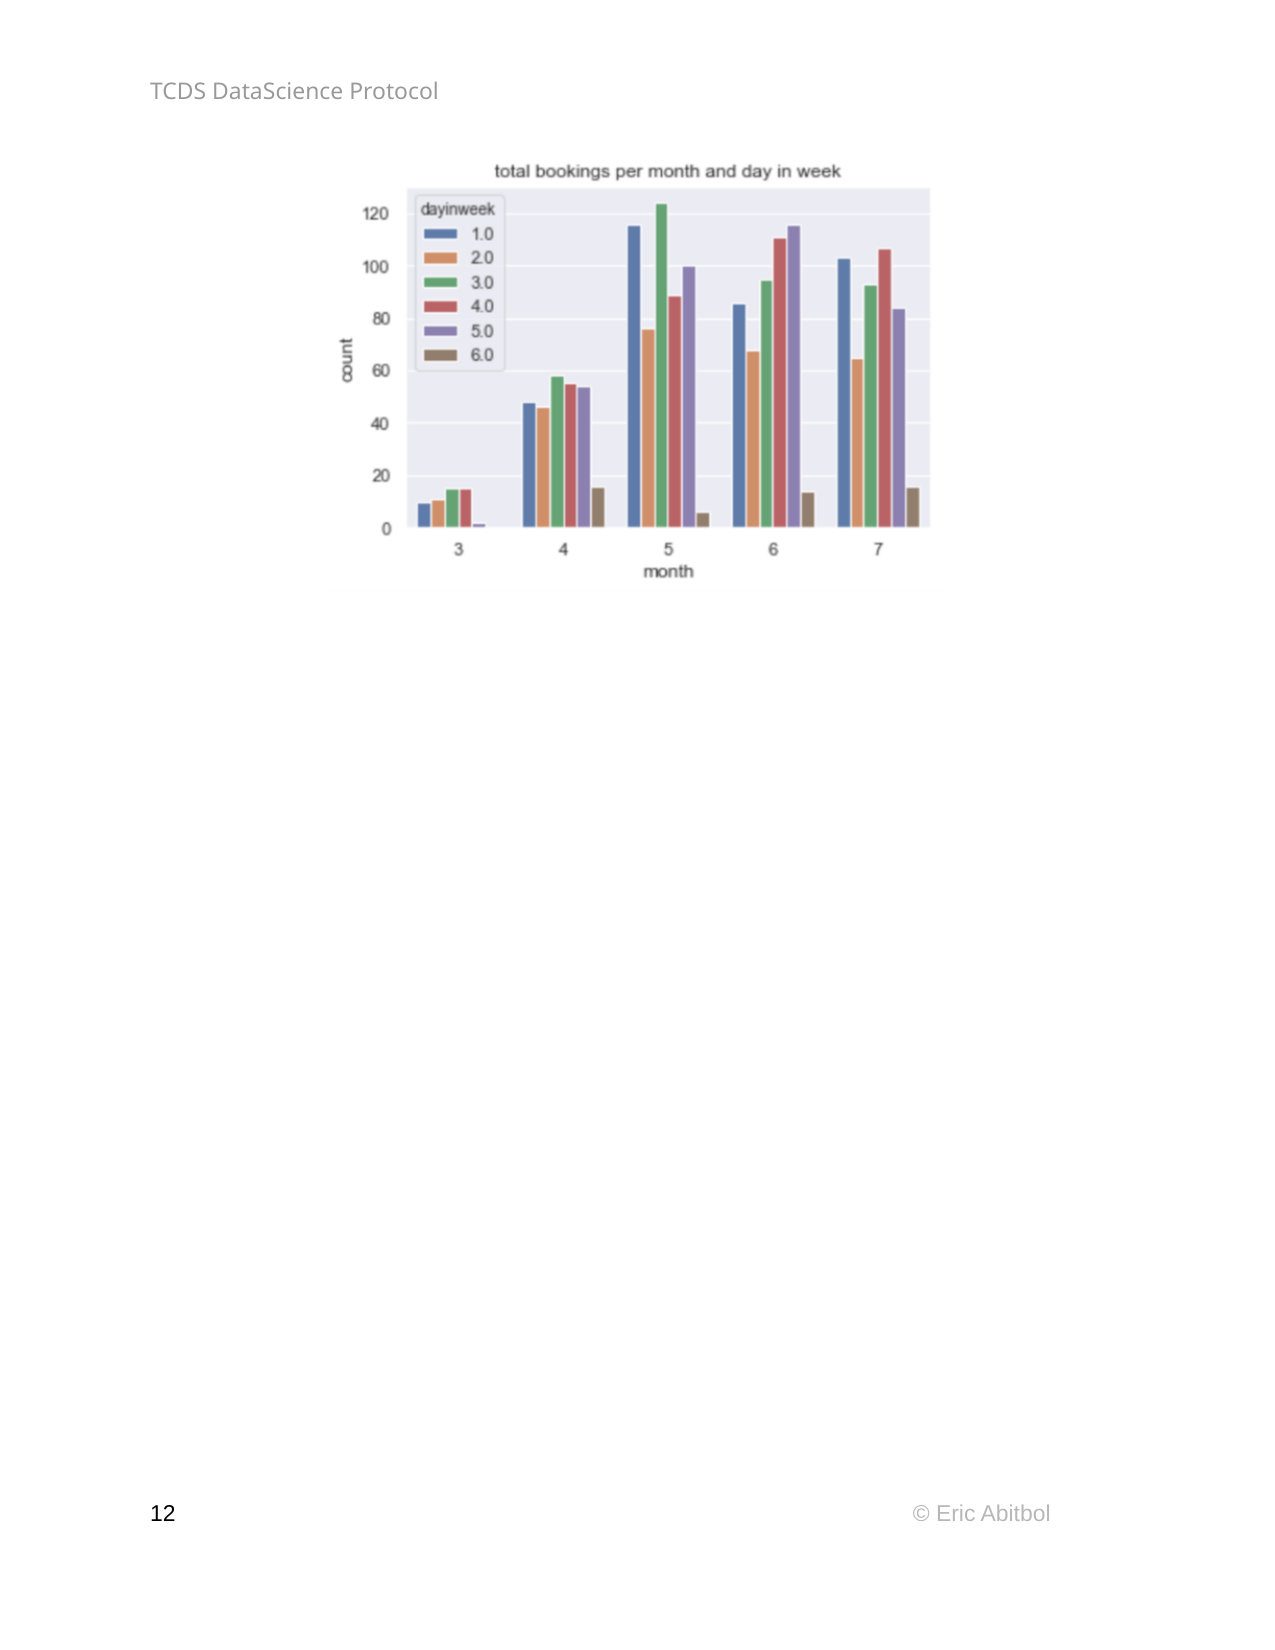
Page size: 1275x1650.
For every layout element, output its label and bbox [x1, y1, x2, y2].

picture [326, 150, 949, 592]
